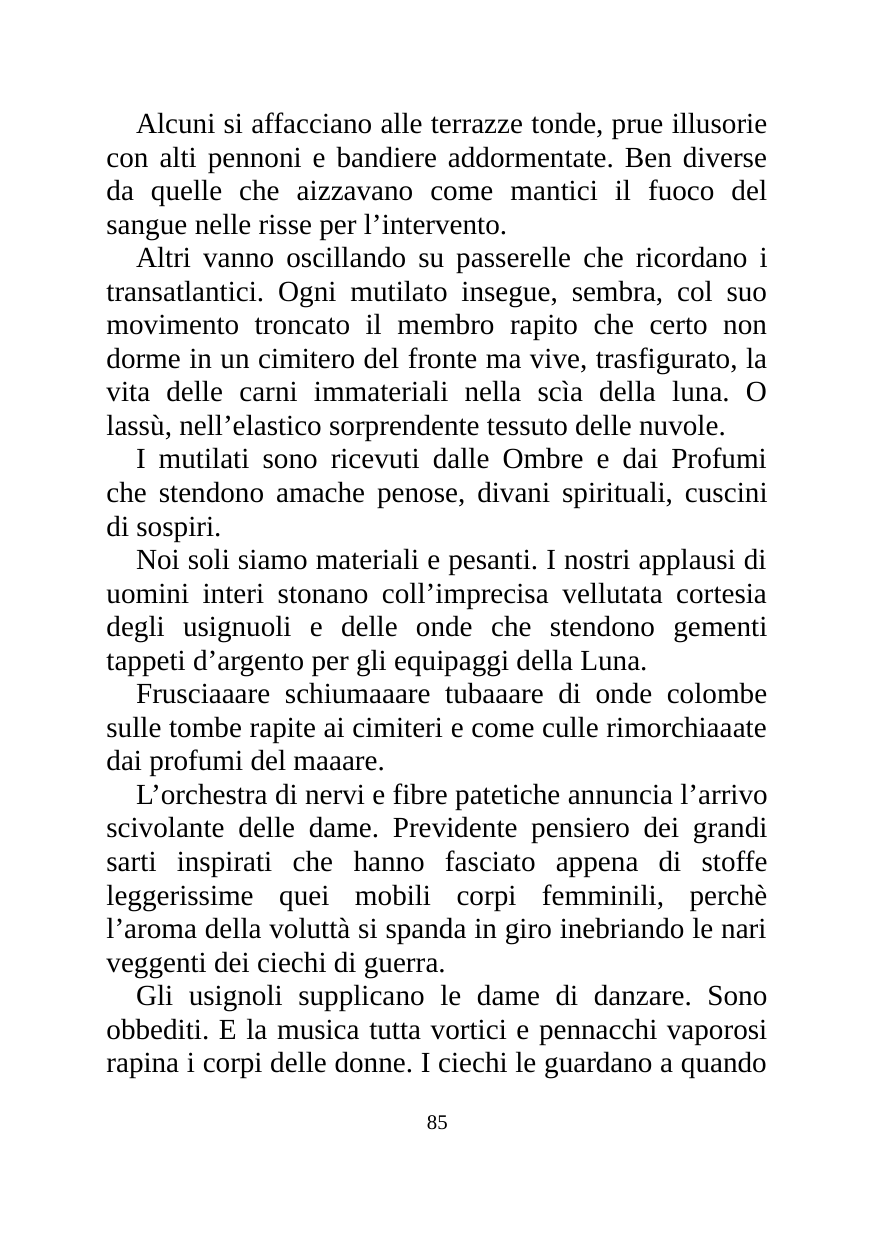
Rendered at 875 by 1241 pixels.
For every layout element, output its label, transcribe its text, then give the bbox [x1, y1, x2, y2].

text Frusciaaare schiumaaare tubaaare di onde colombe sulle tombe rapite ai cimiteri e come culle rimorchiaaate dai profumi del maaare. [106, 676, 768, 777]
text Noi soli siamo materiali e pesanti. I nostri applausi di uomini interi stonano coll’imprecisa vellutata cortesia degli usignuoli e delle onde che stendono gementi tappeti d’argento per gli equipaggi della Luna. [106, 542, 768, 676]
text L’orchestra di nervi e fibre patetiche annuncia l’arrivo scivolante delle dame. Previdente pensiero dei grandi sarti inspirati che hanno fasciato appena di stoffe leggerissime quei mobili corpi femminili, perchè l’aroma della voluttà si spanda in giro inebriando le nari veggenti dei ciechi di guerra. [106, 777, 768, 978]
text Alcuni si affacciano alle terrazze tonde, prue illusorie con alti pennoni e bandiere addormentate. Ben diverse da quelle che aizzavano come mantici il fuoco del sangue nelle risse per l’intervento. [106, 106, 768, 240]
text Gli usignoli supplicano le dame di danzare. Sono obbediti. E la musica tutta vortici e pennacchi vaporosi rapina i corpi delle donne. I ciechi le guardano a quando [106, 978, 768, 1079]
text I mutilati sono ricevuti dalle Ombre e dai Profumi che stendono amache penose, divani spirituali, cuscini di sospiri. [106, 442, 768, 542]
text Altri vanno oscillando su passerelle che ricordano i transatlantici. Ogni mutilato insegue, sembra, col suo movimento troncato il membro rapito che certo non dorme in un cimitero del fronte ma vive, trasfigurato, la vita delle carni immateriali nella scìa della luna. O lassù, nell’elastico sorprendente tessuto delle nuvole. [106, 240, 768, 442]
